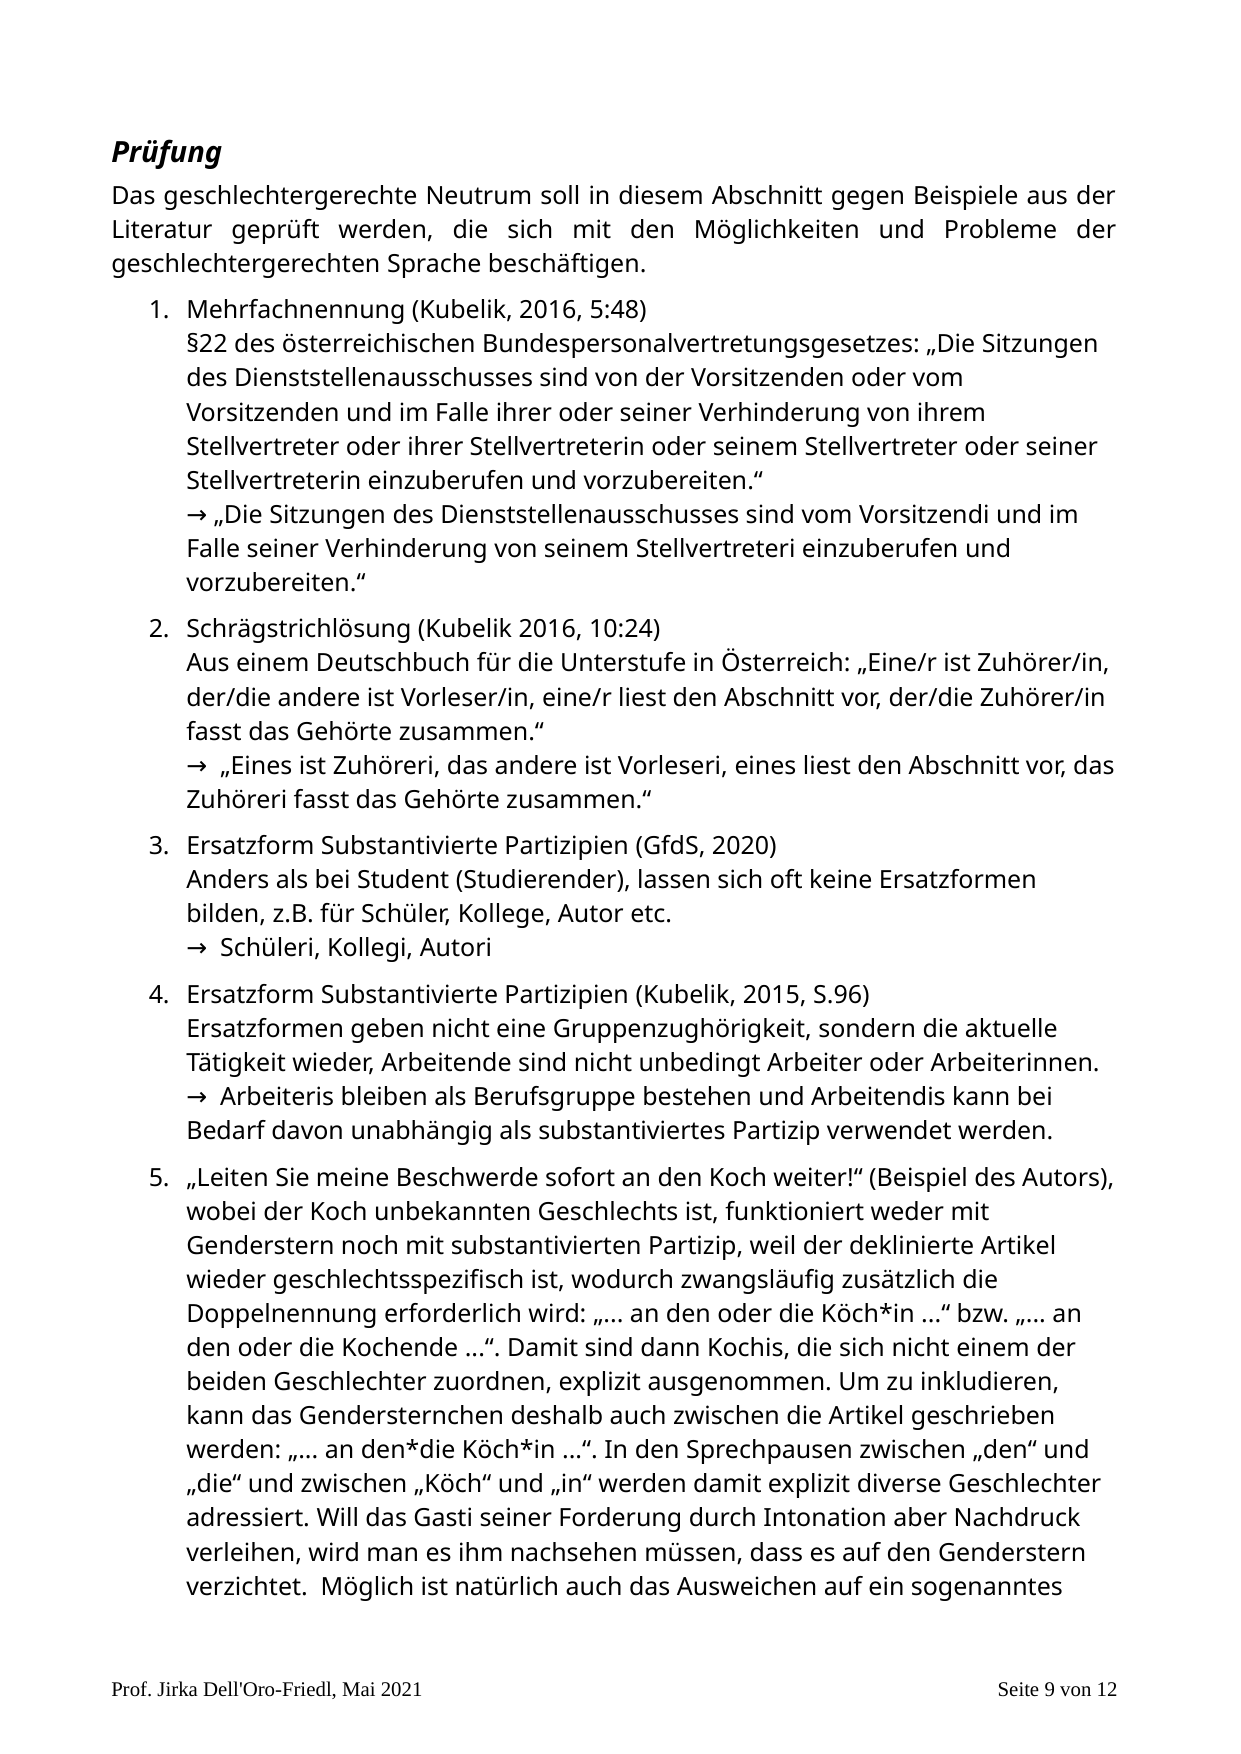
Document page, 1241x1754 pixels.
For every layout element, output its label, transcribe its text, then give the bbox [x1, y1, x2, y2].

list Schrägstrichlösung (Kubelik 2016, 10:24) Aus einem Deutschbuch für die Unterstufe in Österreich: „Eine/r ist Zuhörer/in, der/die andere ist Vorleser/in, eine/r liest den Abschnitt vor, der/die Zuhörer/in fasst das Gehörte zusammen.“ → „Eines ist Zuhöreri, das andere ist Vorleseri, eines liest den Abschnitt vor, das Zuhöreri fasst das Gehörte zusammen.“ [148, 611, 1117, 815]
text Das geschlechtergerechte Neutrum soll in diesem Abschnitt gegen Beispiele aus der Literatur geprüft werden, die sich mit den Möglichkeiten und Probleme der geschlechtergerechten Sprache beschäftigen. [111, 177, 1117, 279]
list Mehrfachnennung (Kubelik, 2016, 5:48) §22 des österreichischen Bundespersonalvertretungsgesetzes: „Die Sitzungen des Dienststellenausschusses sind von der Vorsitzenden oder vom Vorsitzenden und im Falle ihrer oder seiner Verhinderung von ihrem Stellvertreter oder ihrer Stellvertreterin oder seinem Stellvertreter oder seiner Stellvertreterin einzuberufen und vorzubereiten.“ → „Die Sitzungen des Dienststellenausschusses sind vom Vorsitzendi und im Falle seiner Verhinderung von seinem Stellvertreteri einzuberufen und vorzubereiten.“ [148, 292, 1117, 598]
list Ersatzform Substantivierte Partizipien (GfdS, 2020) Anders als bei Student (Studierender), lassen sich oft keine Ersatzformen bilden, z.B. für Schüler, Kollege, Autor etc. → Schüleri, Kollegi, Autori [148, 828, 1117, 964]
list Ersatzform Substantivierte Partizipien (Kubelik, 2015, S.96) Ersatzformen geben nicht eine Gruppenzughörigkeit, sondern die aktuelle Tätigkeit wieder, Arbeitende sind nicht unbedingt Arbeiter oder Arbeiterinnen. → Arbeiteris bleiben als Berufsgruppe bestehen und Arbeitendis kann bei Bedarf davon unabhängig als substantiviertes Partizip verwendet werden. [148, 977, 1117, 1147]
subtitle Prüfung [111, 131, 1117, 171]
list „Leiten Sie meine Beschwerde sofort an den Koch weiter!“ (Beispiel des Autors), wobei der Koch unbekannten Geschlechts ist, funktioniert weder mit Genderstern noch mit substantivierten Partizip, weil der deklinierte Artikel wieder geschlechtsspezifisch ist, wodurch zwangsläufig zusätzlich die Doppelnennung erforderlich wird: „... an den oder die Köch*in ...“ bzw. „... an den oder die Kochende ...“. Damit sind dann Kochis, die sich nicht einem der beiden Geschlechter zuordnen, explizit ausgenommen. Um zu inkludieren, kann das Gendersternchen deshalb auch zwischen die Artikel geschrieben werden: „... an den*die Köch*in ...“. In den Sprechpausen zwischen „den“ und „die“ und zwischen „Köch“ und „in“ werden damit explizit diverse Geschlechter adressiert. Will das Gasti seiner Forderung durch Intonation aber Nachdruck verleihen, wird man es ihm nachsehen müssen, dass es auf den Genderstern verzichtet. Möglich ist natürlich auch das Ausweichen auf ein sogenanntes [148, 1159, 1117, 1602]
